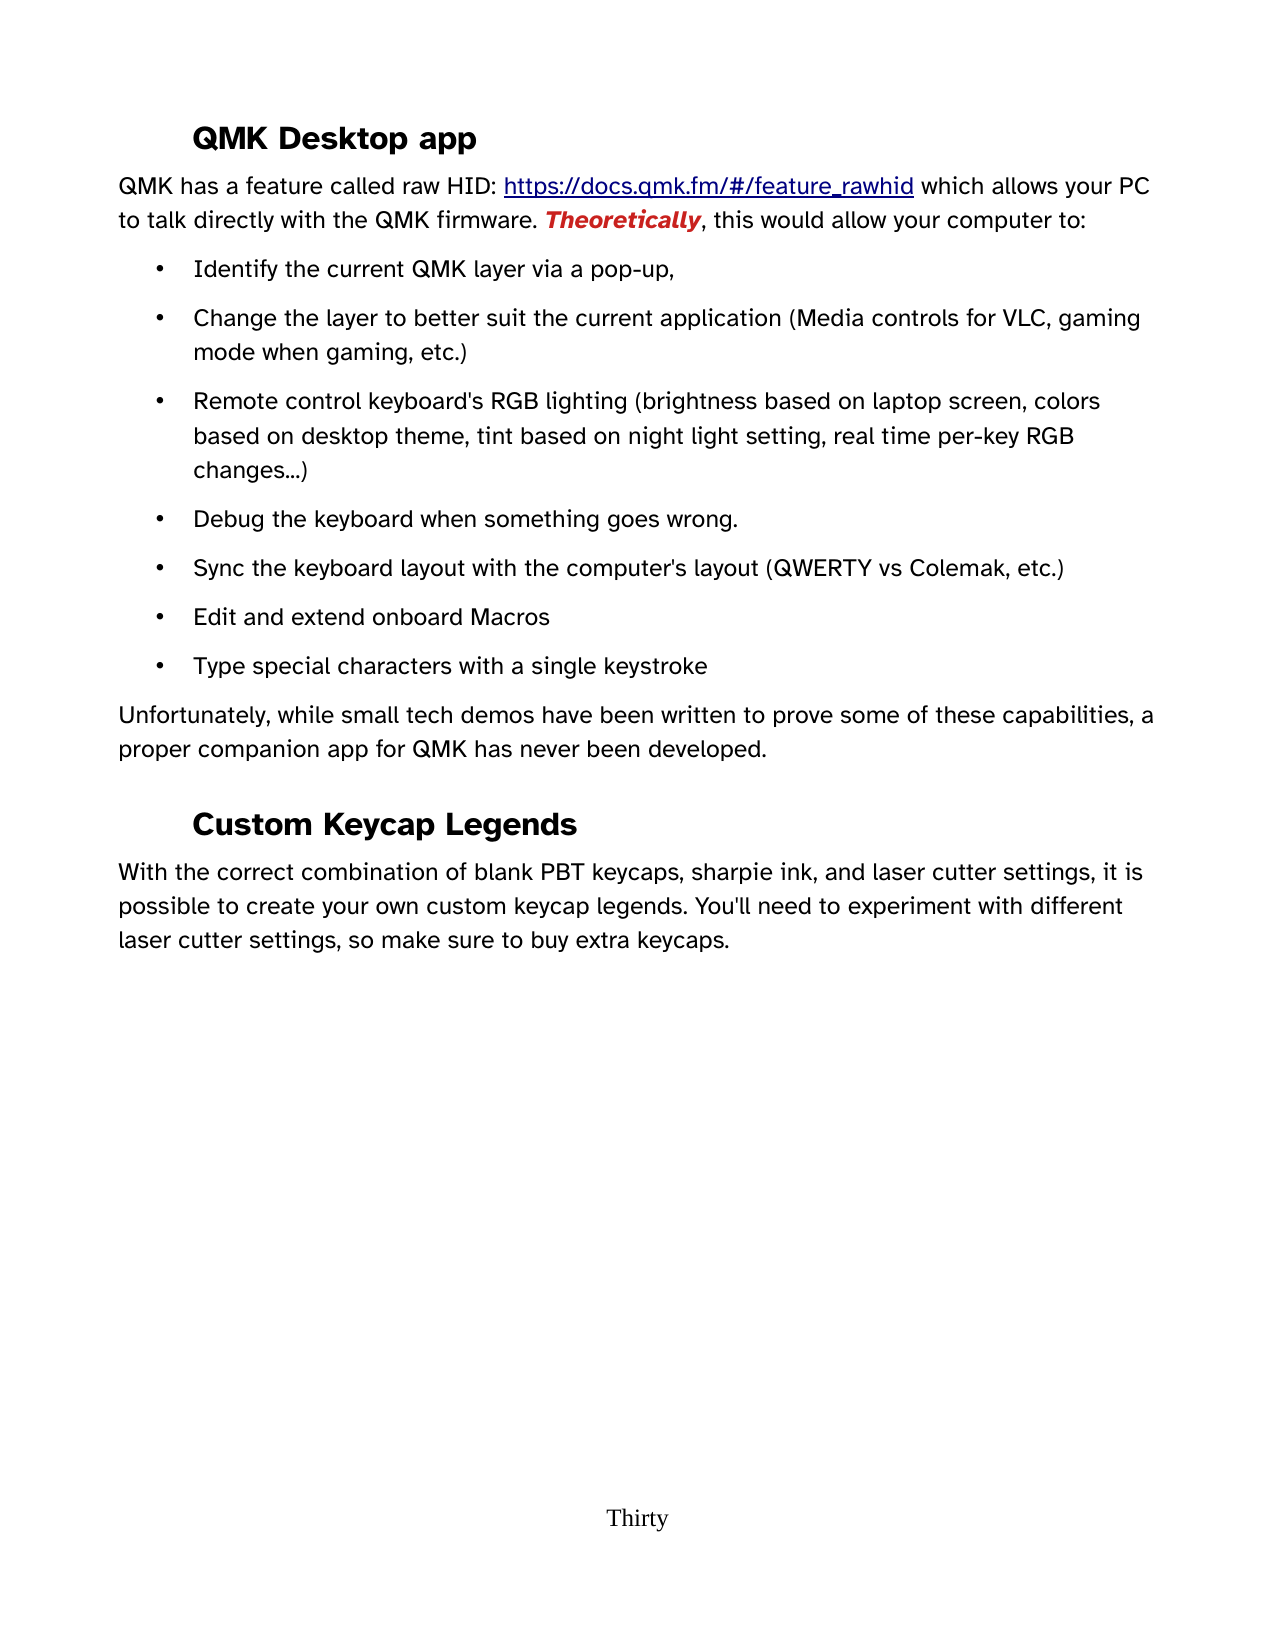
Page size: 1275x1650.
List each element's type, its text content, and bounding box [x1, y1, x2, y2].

list Sync the keyboard layout with the computer's layout (QWERTY vs Colemak, etc.) [156, 553, 1157, 583]
list Remote control keyboard's RGB lighting (brightness based on laptop screen, colors based on desktop theme, tint based on night light setting, real time per-key RGB changes...) [156, 386, 1157, 485]
list Type special characters with a single keystroke [156, 651, 1157, 681]
list Edit and extend onboard Macros [156, 602, 1157, 632]
list Debug the keyboard when something goes wrong. [156, 504, 1157, 534]
text With the correct combination of blank PBT keycaps, sharpie ink, and laser cutter settings, it is possible to create your own custom keycap legends. You'll need to experiment with different laser cutter settings, so make sure to buy extra keycaps. [118, 856, 1157, 955]
subtitle QMK Desktop app [118, 118, 1157, 158]
list Identify the current QMK layer via a pop-up, [156, 254, 1157, 284]
text Unfortunately, while small tech demos have been written to prove some of these capabilities, a proper companion app for QMK has never been developed. [118, 700, 1157, 764]
list Change the layer to better suit the current application (Media controls for VLC, gaming mode when gaming, etc.) [156, 303, 1157, 367]
text QMK has a feature called raw HID: https://docs.qmk.fm/#/feature_rawhid which allows your PC to talk directly with the QMK firmware. Theoretically, this would allow your computer to: [118, 171, 1157, 235]
subtitle Custom Keycap Legends [118, 804, 1157, 844]
